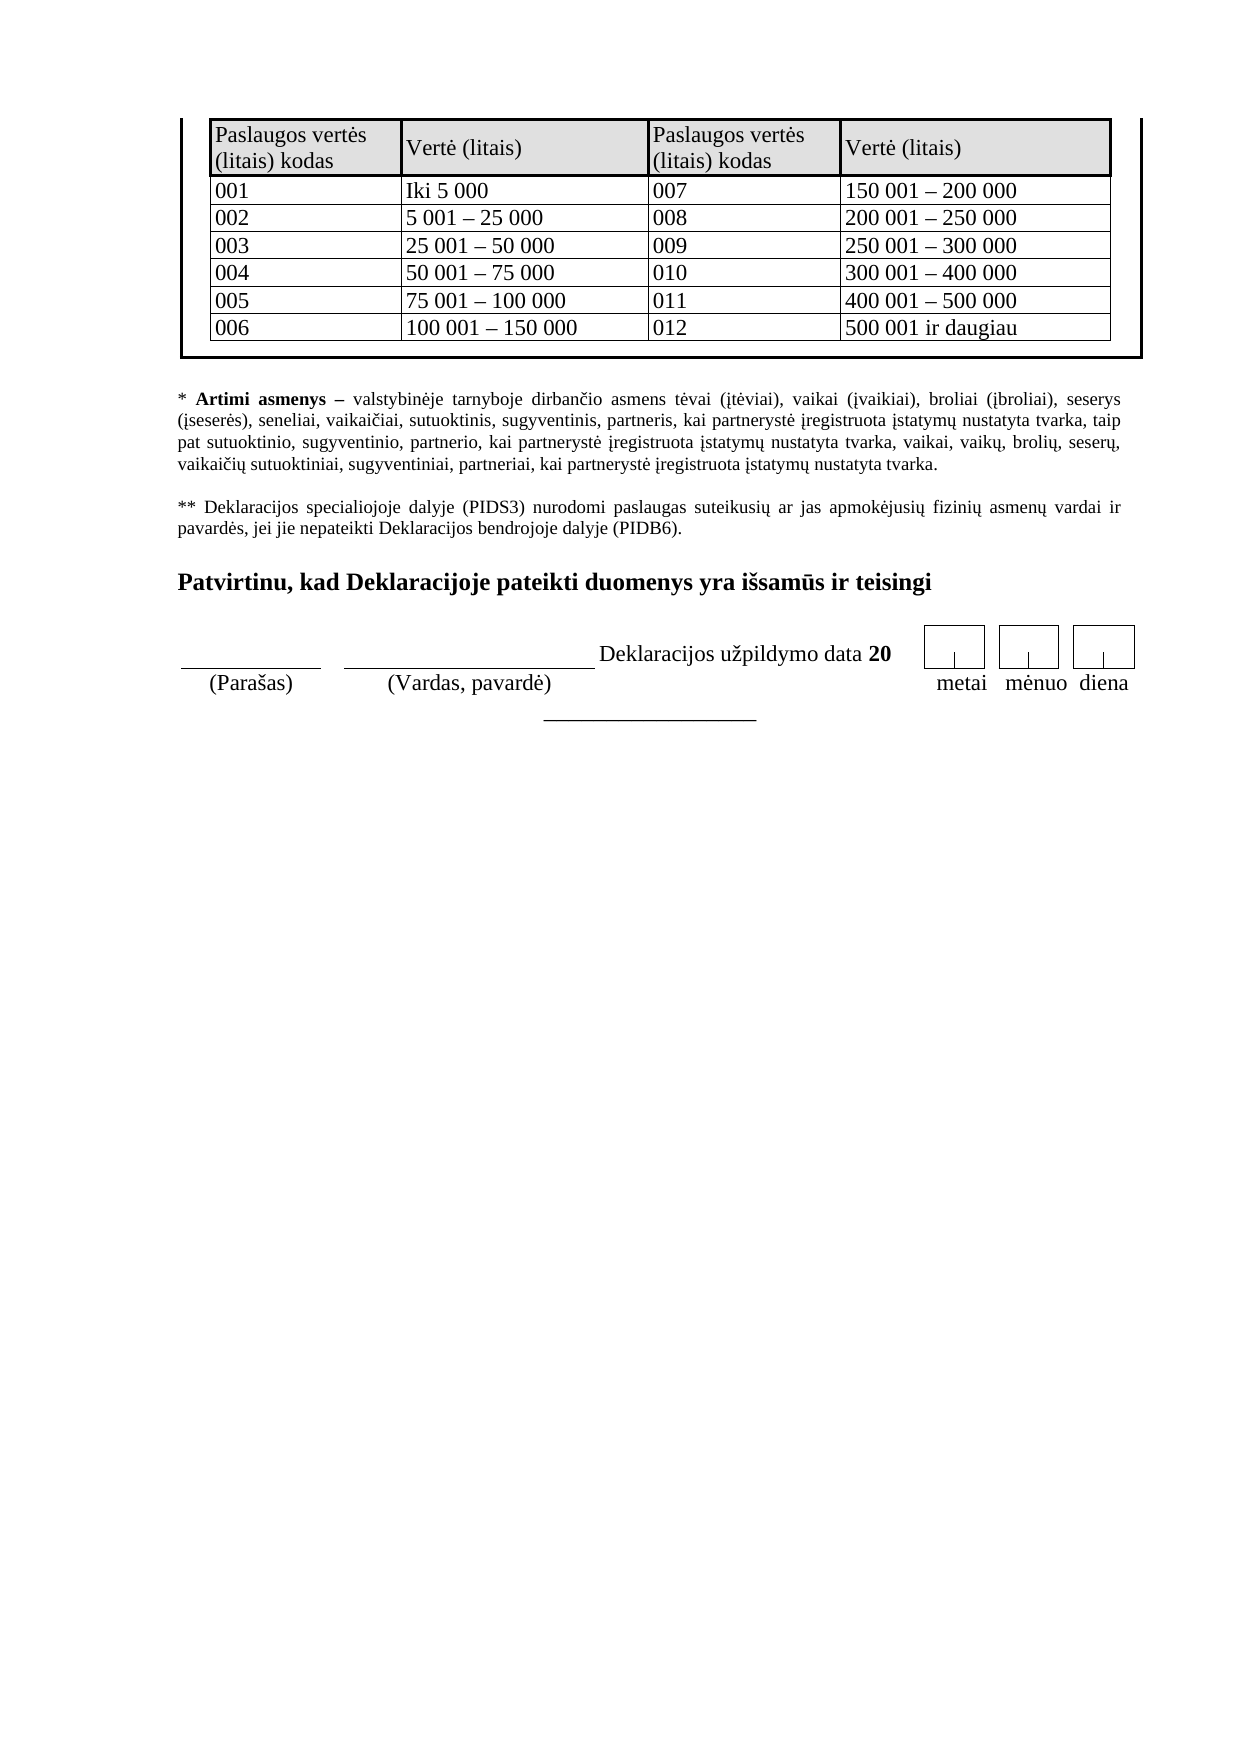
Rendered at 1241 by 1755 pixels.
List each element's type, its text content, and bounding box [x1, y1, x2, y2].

table_cell [1074, 652, 1103, 668]
table_cell [183, 340, 401, 356]
table_cell 25 001 – 50 000 [402, 232, 648, 258]
table_cell 007 [649, 177, 840, 203]
table_cell 010 [649, 259, 840, 286]
table_cell [183, 231, 210, 258]
table_header [1029, 626, 1058, 652]
table_cell 250 001 – 300 000 [841, 232, 1110, 258]
table_cell metai [924, 668, 999, 695]
table_cell Paslaugos vertės (litais) kodas [650, 121, 839, 174]
table_cell Paslaugos vertės (litais) kodas [212, 121, 400, 174]
table_cell [401, 341, 648, 356]
table_header [321, 625, 344, 668]
table_cell [649, 341, 841, 356]
text _________________ [177, 695, 1122, 724]
table_header [1000, 626, 1029, 652]
table_cell [1111, 231, 1140, 258]
table_header [1074, 626, 1104, 652]
table_cell [183, 313, 210, 340]
table_header [954, 626, 984, 652]
table_header Deklaracijos užpildymo data 20 [595, 625, 924, 668]
table_cell 300 001 – 400 000 [841, 259, 1110, 286]
text * Artimi asmenys – valstybinėje tarnyboje dirbančio asmens tėvai (įtėviai), vaikai (įvaikiai), broliai (įbroliai), seserys (įseserės), seneliai, vaikaičiai, sutuoktinis, sugyventinis, partneris, kai partnerystė įregistruota įstatymų nustatyta tvarka, taip pat sutuoktinio, sugyventinio, partnerio, kai partnerystė įregistruota įstatymų nustatyta tvarka, vaikai, vaikų, brolių, seserų, vaikaičių sutuoktiniai, sugyventiniai, partneriai, kai partnerystė įregistruota įstatymų nustatyta tvarka. [177, 388, 1122, 474]
table_cell [183, 118, 209, 174]
table_cell [1059, 652, 1073, 668]
table_cell 006 [211, 314, 401, 340]
table_cell 009 [649, 232, 840, 258]
table_cell 5 001 – 25 000 [402, 205, 648, 231]
table_cell 003 [211, 232, 401, 258]
table_cell 75 001 – 100 000 [402, 287, 648, 313]
table_cell (Parašas) [181, 669, 321, 695]
table_cell 002 [211, 205, 401, 231]
table_cell 50 001 – 75 000 [402, 259, 648, 286]
table_cell 200 001 – 250 000 [841, 205, 1110, 231]
text ** Deklaracijos specialiojoje dalyje (PIDS3) nurodomi paslaugas suteikusių ar jas apmokėjusių fizinių asmenų vardai ir pavardės, jei jie nepateikti Deklaracijos bendrojoje dalyje (PIDB6). [177, 496, 1122, 539]
table_cell diena [1074, 669, 1134, 695]
table_cell [1111, 313, 1140, 340]
table_cell 005 [211, 287, 401, 313]
table_header [925, 626, 954, 652]
table_cell [1111, 174, 1140, 203]
table_header [1059, 625, 1073, 652]
table_cell [183, 204, 210, 231]
table_header [344, 625, 595, 668]
table_cell Vertė (litais) [842, 121, 1109, 174]
table_cell [985, 652, 999, 668]
table_cell [955, 652, 984, 668]
table_cell Iki 5 000 [402, 177, 648, 203]
table_cell mėnuo [999, 668, 1073, 695]
table_cell [1111, 258, 1140, 286]
table_cell [925, 652, 954, 668]
table_cell [183, 258, 210, 286]
text Patvirtinu, kad Deklaracijoje pateikti duomenys yra išsamūs ir teisingi [177, 567, 1122, 596]
table_cell 011 [649, 287, 840, 313]
table_cell [1111, 204, 1140, 231]
table_cell Vertė (litais) [403, 121, 647, 174]
table_cell 150 001 – 200 000 [841, 177, 1110, 203]
table_cell 500 001 ir daugiau [841, 314, 1110, 340]
table_cell (Vardas, pavardė) [344, 669, 595, 695]
table_cell [841, 340, 1140, 356]
table_cell 400 001 – 500 000 [841, 287, 1110, 313]
table_cell [595, 668, 924, 695]
table_cell [321, 668, 344, 695]
table_header [181, 625, 321, 668]
table_cell [1000, 652, 1028, 668]
table_cell [183, 174, 210, 203]
table_cell [1029, 652, 1058, 668]
table_cell [183, 286, 210, 313]
table_cell [1104, 652, 1134, 668]
table_cell [1111, 286, 1140, 313]
table_header [985, 625, 999, 652]
table_cell [1112, 118, 1140, 174]
table_cell 004 [211, 259, 401, 286]
table_cell 012 [649, 314, 840, 340]
table_header [1104, 626, 1134, 652]
table_cell 008 [649, 205, 840, 231]
table_cell 100 001 – 150 000 [402, 314, 648, 340]
table_cell 001 [211, 177, 401, 203]
